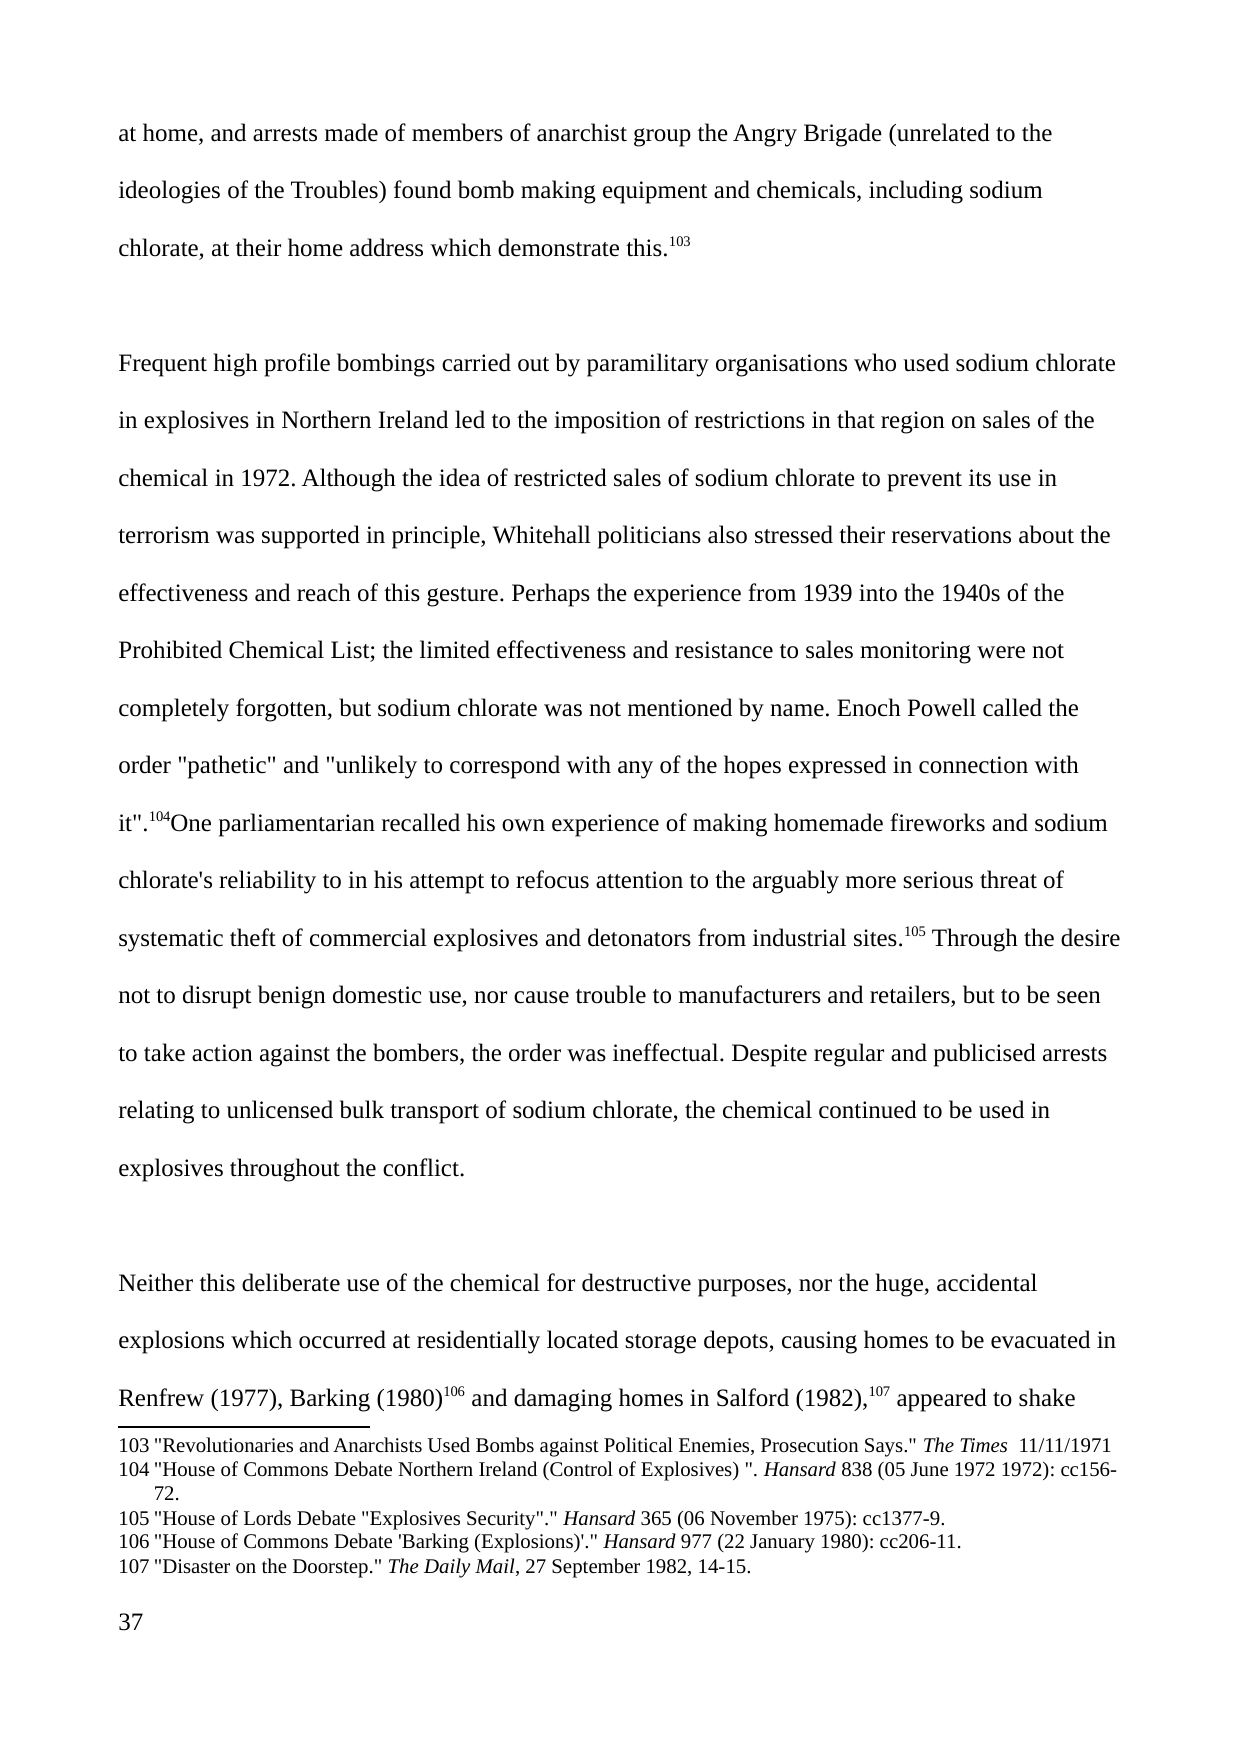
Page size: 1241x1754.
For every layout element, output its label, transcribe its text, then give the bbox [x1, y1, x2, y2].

text "House of Commons Debate 'Barking (Explosions)'." Hansard 977 (22 January 1980): cc206-11. [118, 1529, 1122, 1553]
text "Disaster on the Doorstep." The Daily Mail, 27 September 1982, 14-15. [118, 1553, 1122, 1578]
text "House of Commons Debate Northern Ireland (Control of Explosives) ". Hansard 838 (05 June 1972 1972): cc156-72. [118, 1457, 1122, 1505]
text at home, and arrests made of members of anarchist group the Angry Brigade (unrelated to the ideologies of the Troubles) found bomb making equipment and chemicals, including sodium chlorate, at their home address which demonstrate this. [118, 118, 1122, 262]
text "House of Lords Debate "Explosives Security"." Hansard 365 (06 November 1975): cc1377-9. [118, 1505, 1122, 1529]
text Frequent high profile bombings carried out by paramilitary organisations who used sodium chlorate in explosives in Northern Ireland led to the imposition of restrictions in that region on sales of the chemical in 1972. Although the idea of restricted sales of sodium chlorate to prevent its use in terrorism was supported in principle, Whitehall politicians also stressed their reservations about the effectiveness and reach of this gesture. Perhaps the experience from 1939 into the 1940s of the Prohibited Chemical List; the limited effectiveness and resistance to sales monitoring were not completely forgotten, but sodium chlorate was not mentioned by name. Enoch Powell called the order "pathetic" and "unlikely to correspond with any of the hopes expressed in connection with it".One parliamentarian recalled his own experience of making homemade fireworks and sodium chlorate's reliability to in his attempt to refocus attention to the arguably more serious threat of systematic theft of commercial explosives and detonators from industrial sites. Through the desire not to disrupt benign domestic use, nor cause trouble to manufacturers and retailers, but to be seen to take action against the bombers, the order was ineffectual. Despite regular and publicised arrests relating to unlicensed bulk transport of sodium chlorate, the chemical continued to be used in explosives throughout the conflict. [118, 348, 1122, 1182]
text Neither this deliberate use of the chemical for destructive purposes, nor the huge, accidental explosions which occurred at residentially located storage depots, causing homes to be evacuated in Renfrew (1977), Barking (1980) and damaging homes in Salford (1982), appeared to shake [118, 1268, 1122, 1412]
text "Revolutionaries and Anarchists Used Bombs against Political Enemies, Prosecution Says." The Times 11/11/1971 [118, 1433, 1122, 1457]
